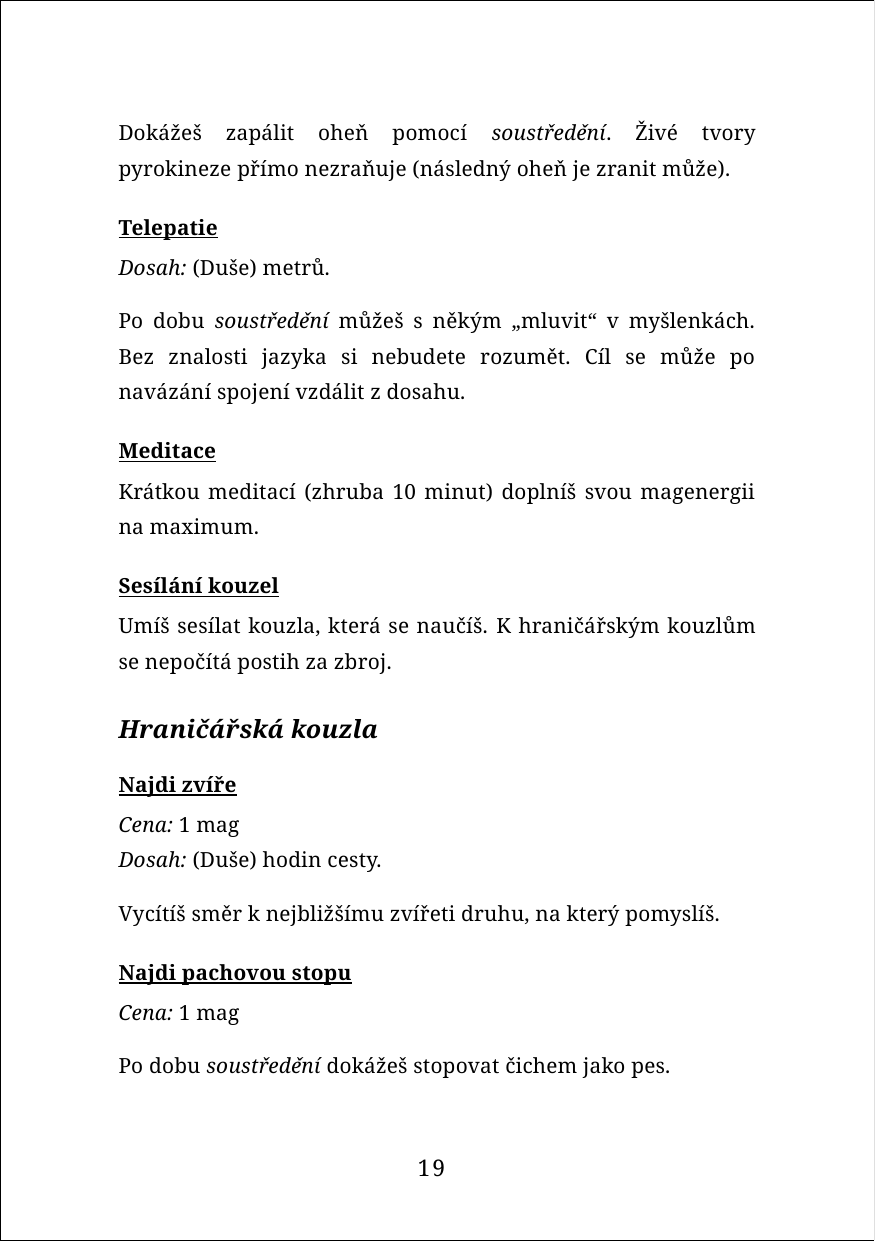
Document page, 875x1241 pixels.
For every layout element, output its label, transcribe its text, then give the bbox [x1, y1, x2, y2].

text Dosah: (Duše) metrů. [118, 253, 756, 282]
text Vycítíš směr k nejbližšímu zvířeti druhu, na který pomyslíš. [118, 899, 756, 927]
text Umíš sesílat kouzla, která se naučíš. K hraničářským kouzlům se nepočítá postih za zbroj. [118, 612, 756, 676]
subtitle Meditace [118, 437, 756, 465]
text Dokážeš zapálit oheň pomocí soustředění. Živé tvory pyrokineze přímo nezraňuje (následný oheň je zranit může). [118, 118, 756, 182]
text Cena: 1 mag [118, 998, 756, 1027]
text Po dobu soustředění můžeš s někým „mluvit“ v myšlenkách. Bez znalosti jazyka si nebudete rozumět. Cíl se může po navázání spojení vzdálit z dosahu. [118, 306, 756, 406]
subtitle Sesílání kouzel [118, 571, 756, 600]
subtitle Telepatie [118, 213, 756, 241]
text Po dobu soustředění dokážeš stopovat čichem jako pes. [118, 1051, 756, 1080]
text Krátkou meditací (zhruba 10 minut) doplníš svou magenergii na maximum. [118, 477, 756, 541]
subtitle Hraničářská kouzla [118, 712, 756, 746]
text Cena: 1 mag Dosah: (Duše) hodin cesty. [118, 810, 756, 874]
subtitle Najdi pachovou stopu [118, 958, 756, 986]
subtitle Najdi zvíře [118, 770, 756, 798]
